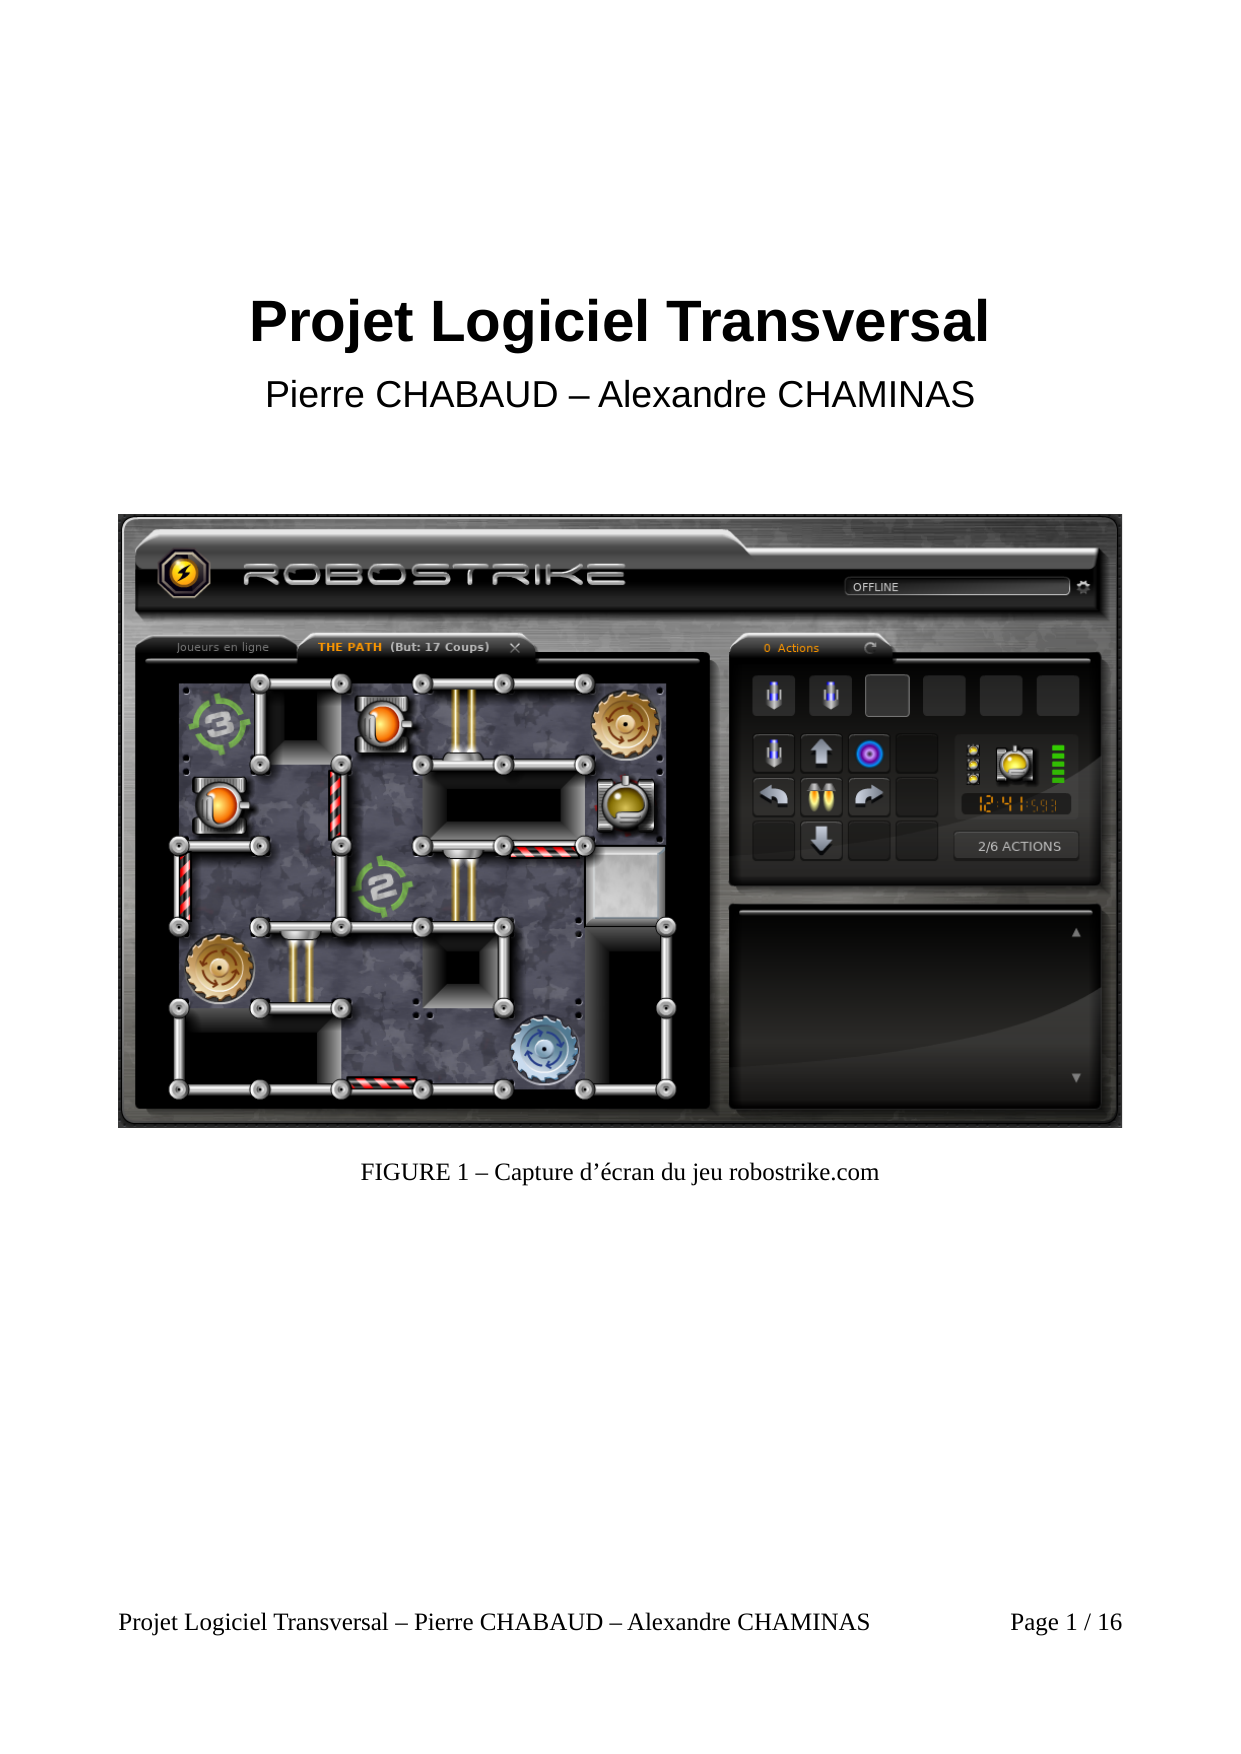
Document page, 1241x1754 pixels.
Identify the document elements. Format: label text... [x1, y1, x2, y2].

picture [118, 514, 1123, 1128]
subtitle Pierre CHABAUD – Alexandre CHAMINAS [118, 373, 1122, 416]
text FIGURE 1 – Capture d’écran du jeu robostrike.com [118, 1157, 1122, 1186]
title Projet Logiciel Transversal [118, 287, 1122, 354]
